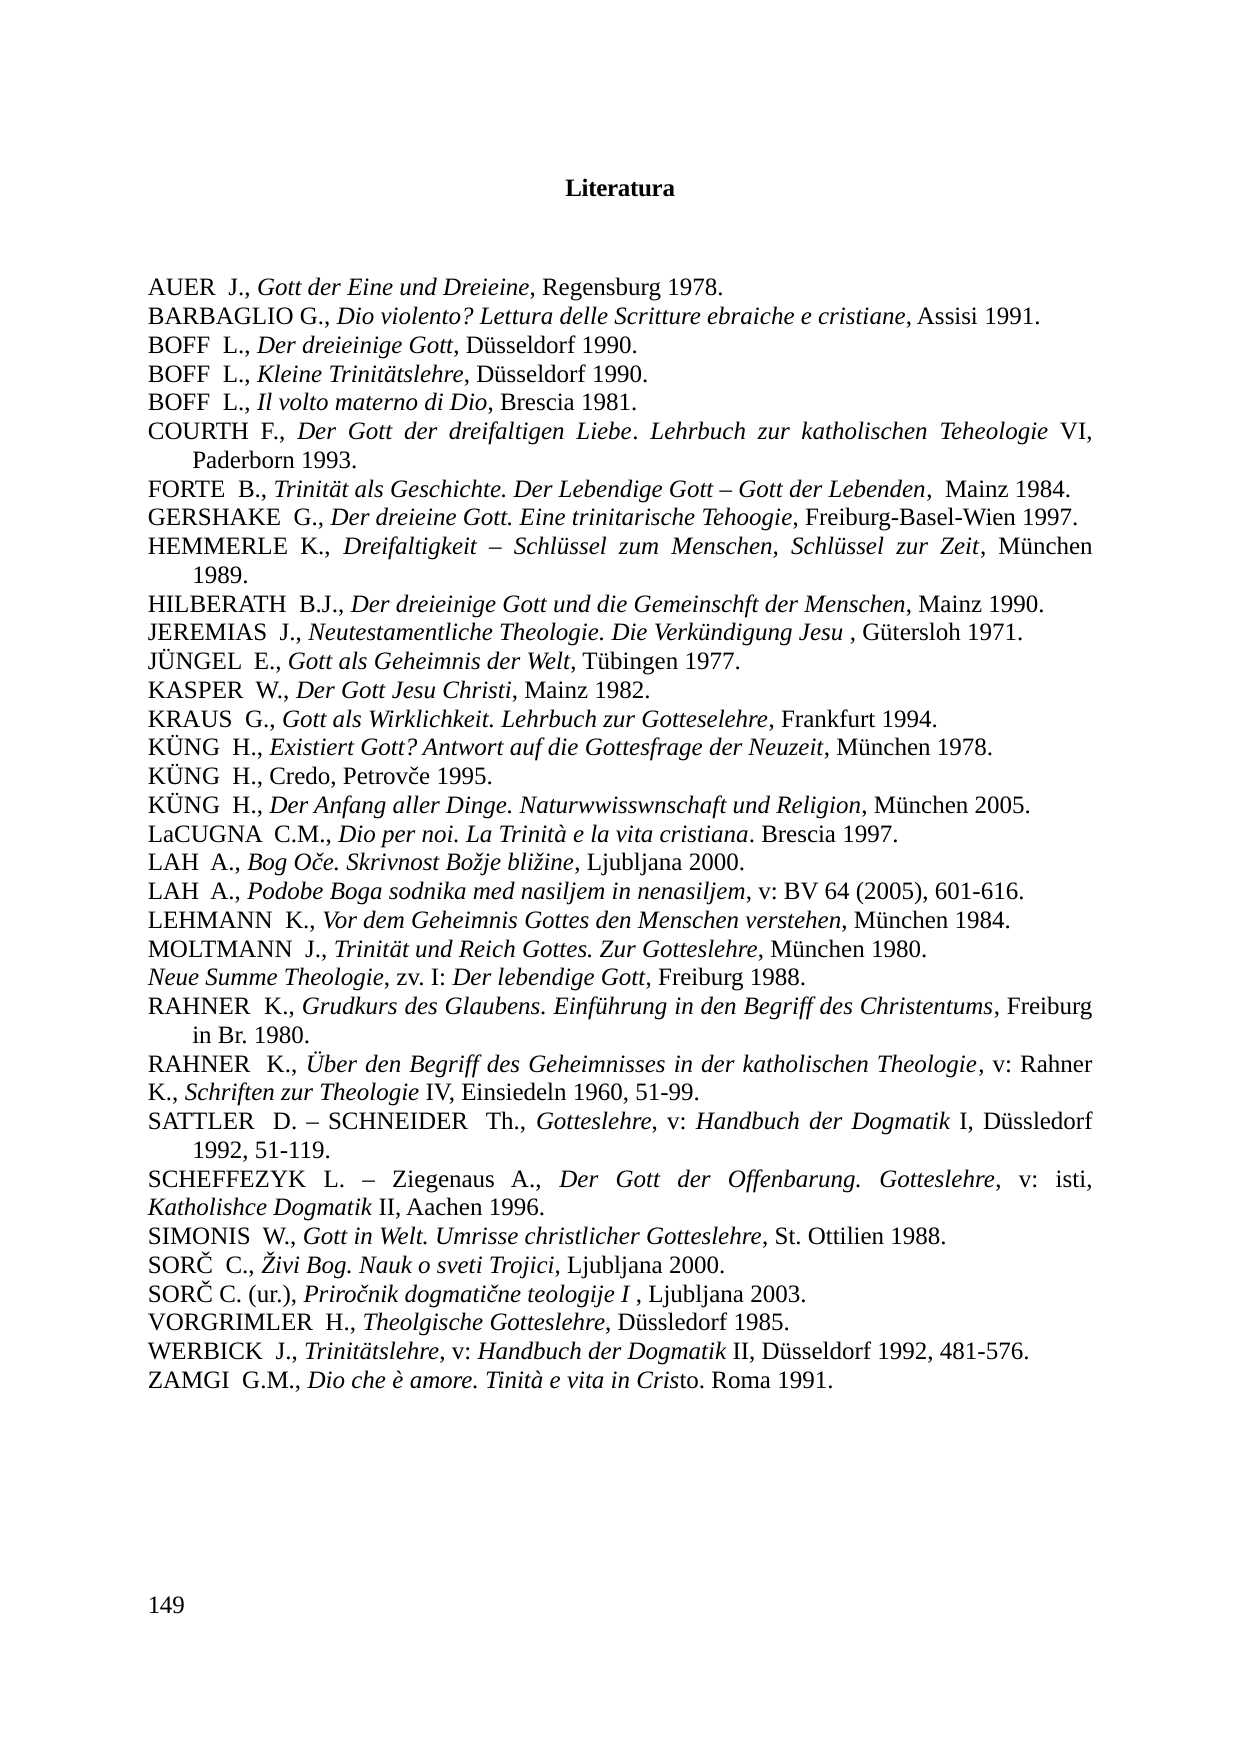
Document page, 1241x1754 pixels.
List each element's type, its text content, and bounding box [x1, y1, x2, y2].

text GERSHAKE G., Der dreieine Gott. Eine trinitarische Tehoogie, Freiburg-Basel-Wien 1997. [148, 502, 1092, 531]
text FORTE B., Trinität als Geschichte. Der Lebendige Gott – Gott der Lebenden, Mainz 1984. [148, 474, 1092, 502]
text KÜNG H., Credo, Petrovče 1995. [148, 761, 1092, 790]
subtitle Literatura [148, 173, 1092, 201]
text SATTLER D. – SCHNEIDER Th., Gotteslehre, v: Handbuch der Dogmatik I, Düssledorf 1992, 51-119. [148, 1106, 1092, 1164]
text LAH A., Podobe Boga sodnika med nasiljem in nenasiljem, v: BV 64 (2005), 601-616. [148, 876, 1092, 905]
text KRAUS G., Gott als Wirklichkeit. Lehrbuch zur Gotteselehre, Frankfurt 1994. [148, 704, 1092, 732]
text ZAMGI G.M., Dio che è amore. Tinità e vita in Cristo. Roma 1991. [148, 1365, 1092, 1394]
text SORČ C., Živi Bog. Nauk o sveti Trojici, Ljubljana 2000. [148, 1250, 1092, 1279]
text HILBERATH B.J., Der dreieinige Gott und die Gemeinschft der Menschen, Mainz 1990. [148, 589, 1092, 617]
text WERBICK J., Trinitätslehre, v: Handbuch der Dogmatik II, Düsseldorf 1992, 481-576. [148, 1336, 1092, 1365]
text BARBAGLIO G., Dio violento? Lettura delle Scritture ebraiche e cristiane, Assisi 1991. [148, 301, 1092, 330]
text LEHMANN K., Vor dem Geheimnis Gottes den Menschen verstehen, München 1984. [148, 905, 1092, 934]
text RAHNER K., Grudkurs des Glaubens. Einführung in den Begriff des Christentums, Freiburg in Br. 1980. [148, 991, 1092, 1049]
text BOFF L., Il volto materno di Dio, Brescia 1981. [148, 387, 1092, 416]
text SIMONIS W., Gott in Welt. Umrisse christlicher Gotteslehre, St. Ottilien 1988. [148, 1221, 1092, 1250]
text KÜNG H., Existiert Gott? Antwort auf die Gottesfrage der Neuzeit, München 1978. [148, 732, 1092, 761]
text VORGRIMLER H., Theolgische Gotteslehre, Düssledorf 1985. [148, 1307, 1092, 1336]
text SCHEFFEZYK L. – Ziegenaus A., Der Gott der Offenbarung. Gotteslehre, v: isti, Katholishce Dogmatik II, Aachen 1996. [148, 1164, 1092, 1221]
text AUER J., Gott der Eine und Dreieine, Regensburg 1978. [148, 272, 1092, 301]
text RAHNER K., Über den Begriff des Geheimnisses in der katholischen Theologie, v: Rahner K., Schriften zur Theologie IV, Einsiedeln 1960, 51-99. [148, 1049, 1092, 1106]
text JEREMIAS J., Neutestamentliche Theologie. Die Verkündigung Jesu , Gütersloh 1971. [148, 617, 1092, 646]
text COURTH F., Der Gott der dreifaltigen Liebe. Lehrbuch zur katholischen Teheologie VI, Paderborn 1993. [148, 416, 1092, 474]
text MOLTMANN J., Trinität und Reich Gottes. Zur Gotteslehre, München 1980. [148, 934, 1092, 962]
text KÜNG H., Der Anfang aller Dinge. Naturwwisswnschaft und Religion, München 2005. [148, 790, 1092, 819]
text KASPER W., Der Gott Jesu Christi, Mainz 1982. [148, 675, 1092, 704]
text LAH A., Bog Oče. Skrivnost Božje bližine, Ljubljana 2000. [148, 847, 1092, 876]
text Neue Summe Theologie, zv. I: Der lebendige Gott, Freiburg 1988. [148, 962, 1092, 991]
text BOFF L., Der dreieinige Gott, Düsseldorf 1990. [148, 330, 1092, 359]
text LaCUGNA C.M., Dio per noi. La Trinità e la vita cristiana. Brescia 1997. [148, 819, 1092, 847]
text BOFF L., Kleine Trinitätslehre, Düsseldorf 1990. [148, 359, 1092, 387]
text JÜNGEL E., Gott als Geheimnis der Welt, Tübingen 1977. [148, 646, 1092, 675]
text SORČ C. (ur.), Priročnik dogmatične teologije I , Ljubljana 2003. [148, 1279, 1092, 1307]
text HEMMERLE K., Dreifaltigkeit – Schlüssel zum Menschen, Schlüssel zur Zeit, München 1989. [148, 531, 1092, 589]
